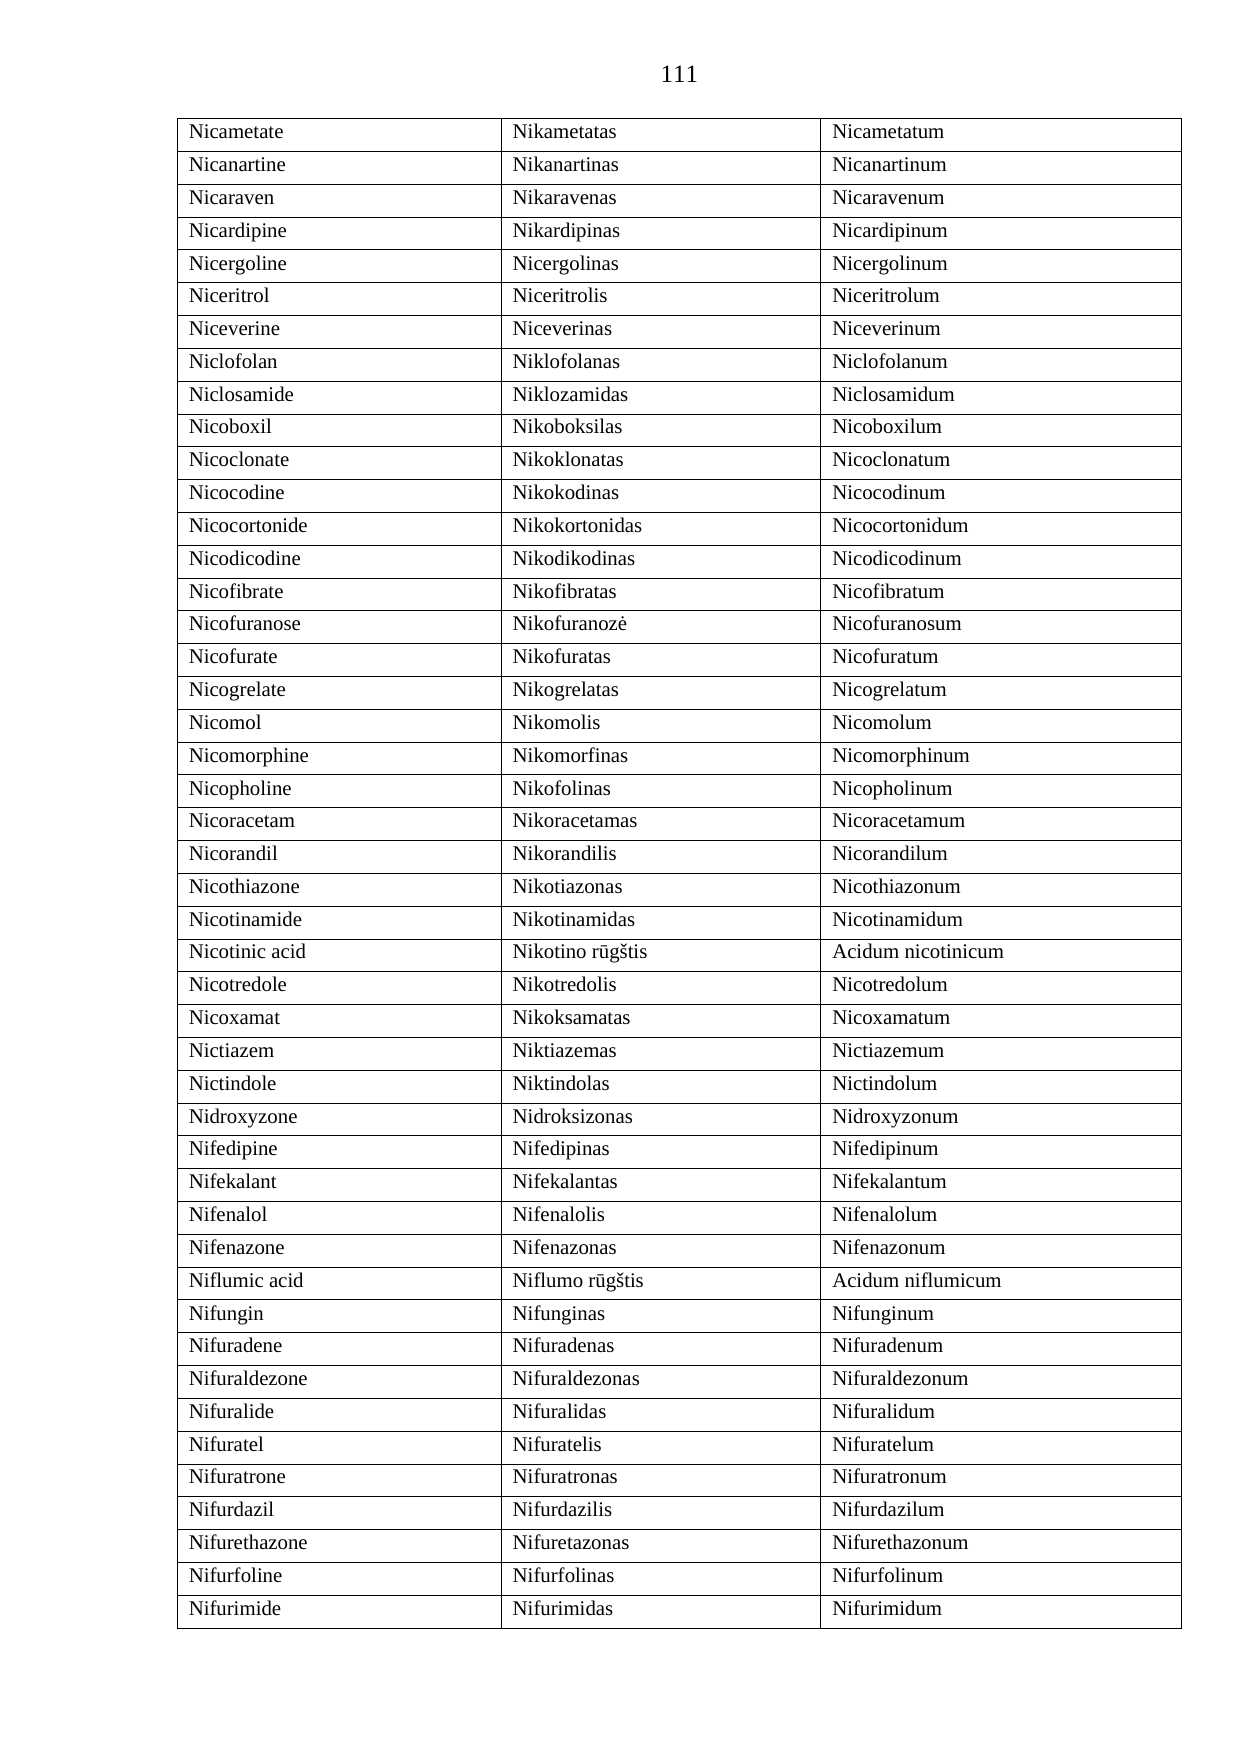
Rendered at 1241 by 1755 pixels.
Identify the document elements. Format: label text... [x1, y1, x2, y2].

table_cell Nifenazonum [821, 1235, 1181, 1267]
table_cell Niceritrolum [821, 283, 1181, 315]
table_cell Nicotredolum [821, 972, 1181, 1004]
table_cell Niktiazemas [502, 1038, 820, 1070]
table_cell Nifuralidum [821, 1399, 1181, 1431]
table_cell Nikotredolis [502, 972, 820, 1004]
table_cell Nicocodine [178, 480, 501, 512]
table_cell Nifunginas [502, 1300, 820, 1332]
table_cell Niclosamide [178, 382, 501, 413]
table_cell Nicergolinum [821, 250, 1181, 282]
table_cell Niklozamidas [502, 382, 820, 413]
table_cell Nicametate [178, 119, 501, 151]
table_cell Nifuralidas [502, 1399, 820, 1431]
table_cell Nicofuranosum [821, 611, 1181, 643]
table_cell Niklofolanas [502, 349, 820, 381]
table_cell Niclofolanum [821, 349, 1181, 381]
table_cell Nicopholinum [821, 775, 1181, 807]
table_cell Nifuratelis [502, 1432, 820, 1463]
table_cell Nicothiazone [178, 874, 501, 906]
table_cell Nifurimide [178, 1596, 501, 1627]
table_cell Nifurfoline [178, 1563, 501, 1595]
table_cell Nifurimidum [821, 1596, 1181, 1627]
table_cell Nifurdazilis [502, 1497, 820, 1529]
table_cell Nifuratrone [178, 1465, 501, 1496]
table_cell Nikoklonatas [502, 447, 820, 479]
table_cell Nikotino rūgštis [502, 940, 820, 971]
table_cell Nikotiazonas [502, 874, 820, 906]
table_cell Nifurimidas [502, 1596, 820, 1627]
table_cell Nicardipine [178, 218, 501, 249]
table_cell Nicorandilum [821, 841, 1181, 873]
table_cell Nicomol [178, 710, 501, 742]
table_cell Nicoboxil [178, 415, 501, 446]
table_cell Nikanartinas [502, 152, 820, 184]
table_cell Niceritrolis [502, 283, 820, 315]
table_cell Nifuradenum [821, 1333, 1181, 1365]
table_cell Niceritrol [178, 283, 501, 315]
table_cell Nicoboxilum [821, 415, 1181, 446]
table_cell Acidum niflumicum [821, 1268, 1181, 1299]
table_cell Nifenalolis [502, 1202, 820, 1234]
table_cell Nifuradene [178, 1333, 501, 1365]
table_cell Nicofibratum [821, 579, 1181, 610]
table_cell Niceverine [178, 316, 501, 348]
table_cell Nictiazemum [821, 1038, 1181, 1070]
table_cell Acidum nicotinicum [821, 940, 1181, 971]
table_cell Niceverinas [502, 316, 820, 348]
table_cell Nifenalol [178, 1202, 501, 1234]
table_cell Nicorandil [178, 841, 501, 873]
table_cell Nifurdazil [178, 1497, 501, 1529]
table_cell Nicogrelate [178, 677, 501, 709]
table_cell Nicomorphinum [821, 743, 1181, 774]
table_cell Nifuradenas [502, 1333, 820, 1365]
table_cell Nicoxamat [178, 1005, 501, 1037]
table_cell Nidroksizonas [502, 1104, 820, 1135]
table_cell Niflumo rūgštis [502, 1268, 820, 1299]
table_cell Nifenazonas [502, 1235, 820, 1267]
table_cell Nicothiazonum [821, 874, 1181, 906]
table_cell Nifuraldezonas [502, 1366, 820, 1398]
table_cell Nicoxamatum [821, 1005, 1181, 1037]
table_cell Nikofolinas [502, 775, 820, 807]
table_cell Nikorandilis [502, 841, 820, 873]
table_cell Nifenazone [178, 1235, 501, 1267]
table_cell Nifedipinum [821, 1136, 1181, 1168]
table_cell Nicopholine [178, 775, 501, 807]
table_cell Nifuratel [178, 1432, 501, 1463]
table_cell Nifekalantum [821, 1169, 1181, 1201]
table_cell Nifurfolinum [821, 1563, 1181, 1595]
table_cell Nicodicodinum [821, 546, 1181, 577]
table_cell Nicaraven [178, 185, 501, 217]
table_cell Nikofibratas [502, 579, 820, 610]
table_cell Nifurethazonum [821, 1530, 1181, 1562]
table_cell Nikametatas [502, 119, 820, 151]
table_cell Nifunginum [821, 1300, 1181, 1332]
table_cell Nikoksamatas [502, 1005, 820, 1037]
table_cell Nifurfolinas [502, 1563, 820, 1595]
table_cell Nikaravenas [502, 185, 820, 217]
table_cell Nicanartinum [821, 152, 1181, 184]
table_cell Nifekalantas [502, 1169, 820, 1201]
table_cell Nikofuratas [502, 644, 820, 676]
table_cell Nikokodinas [502, 480, 820, 512]
table_cell Nicoclonate [178, 447, 501, 479]
table_cell Nikofuranozė [502, 611, 820, 643]
table_cell Nikomolis [502, 710, 820, 742]
table_cell Nikokortonidas [502, 513, 820, 545]
table_cell Nicotinamidum [821, 907, 1181, 938]
table_cell Nicanartine [178, 152, 501, 184]
table_cell Nicomorphine [178, 743, 501, 774]
table_cell Nicofuranose [178, 611, 501, 643]
table_cell Nicofuratum [821, 644, 1181, 676]
table_cell Nicotinamide [178, 907, 501, 938]
table_cell Nicogrelatum [821, 677, 1181, 709]
table_cell Nifungin [178, 1300, 501, 1332]
table_cell Nifuralide [178, 1399, 501, 1431]
table_cell Nictiazem [178, 1038, 501, 1070]
table_cell Nifurethazone [178, 1530, 501, 1562]
table_cell Nicotinic acid [178, 940, 501, 971]
table_cell Nikomorfinas [502, 743, 820, 774]
table_cell Nicergolinas [502, 250, 820, 282]
table_cell Nicocortonidum [821, 513, 1181, 545]
table_cell Nifuraldezone [178, 1366, 501, 1398]
table_cell Nikotinamidas [502, 907, 820, 938]
table_cell Nictindolum [821, 1071, 1181, 1102]
table_cell Nifuraldezonum [821, 1366, 1181, 1398]
table_cell Nicotredole [178, 972, 501, 1004]
table_cell Nidroxyzone [178, 1104, 501, 1135]
table_cell Nikardipinas [502, 218, 820, 249]
table_cell Nifekalant [178, 1169, 501, 1201]
table_cell Nikogrelatas [502, 677, 820, 709]
table_cell Nicomolum [821, 710, 1181, 742]
table_cell Niktindolas [502, 1071, 820, 1102]
table_cell Nifuratelum [821, 1432, 1181, 1463]
table_cell Nicaravenum [821, 185, 1181, 217]
table_cell Nicardipinum [821, 218, 1181, 249]
table_cell Nicofurate [178, 644, 501, 676]
table_cell Nicocodinum [821, 480, 1181, 512]
table_cell Nifuratronas [502, 1465, 820, 1496]
table_cell Niclosamidum [821, 382, 1181, 413]
table_cell Nifedipinas [502, 1136, 820, 1168]
table_cell Nicoclonatum [821, 447, 1181, 479]
table_cell Nifuratronum [821, 1465, 1181, 1496]
table_cell Niclofolan [178, 349, 501, 381]
table_cell Nidroxyzonum [821, 1104, 1181, 1135]
table_cell Nifedipine [178, 1136, 501, 1168]
table_cell Nicodicodine [178, 546, 501, 577]
table_cell Nicofibrate [178, 579, 501, 610]
table_cell Nicoracetamum [821, 808, 1181, 840]
table_cell Nifuretazonas [502, 1530, 820, 1562]
table_cell Niflumic acid [178, 1268, 501, 1299]
table_cell Nicoracetam [178, 808, 501, 840]
table_cell Nifenalolum [821, 1202, 1181, 1234]
table_cell Nikodikodinas [502, 546, 820, 577]
table_cell Nictindole [178, 1071, 501, 1102]
table_cell Nikoboksilas [502, 415, 820, 446]
table_cell Nicametatum [821, 119, 1181, 151]
table_cell Nicocortonide [178, 513, 501, 545]
table_cell Niceverinum [821, 316, 1181, 348]
table_cell Nikoracetamas [502, 808, 820, 840]
table_cell Nicergoline [178, 250, 501, 282]
table_cell Nifurdazilum [821, 1497, 1181, 1529]
